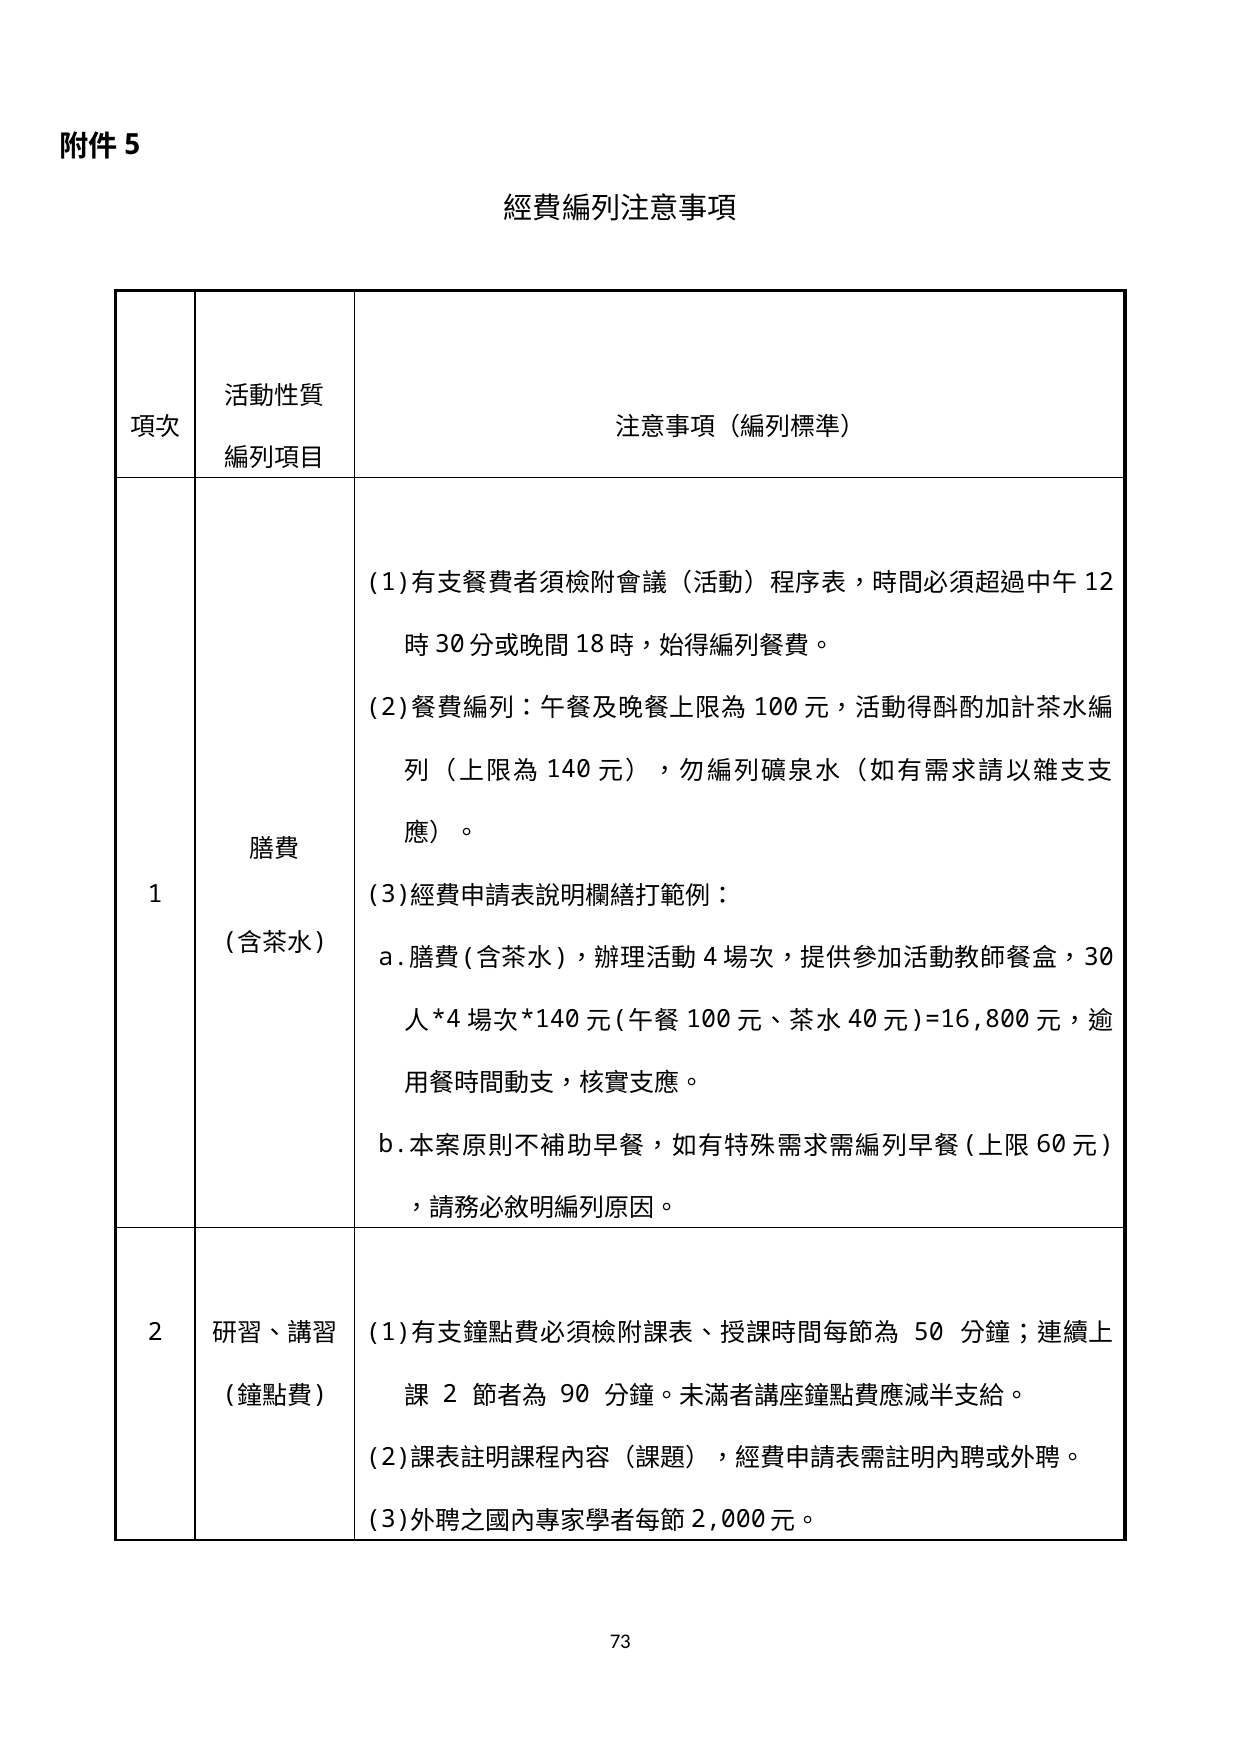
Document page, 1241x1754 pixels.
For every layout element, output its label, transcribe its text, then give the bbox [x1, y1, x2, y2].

table_header 注意事項（編列標準） [355, 292, 1123, 477]
table_header 活動性質 編列項目 [196, 292, 354, 477]
table_cell 1 [117, 478, 194, 1227]
table_cell 研習、講習 (鐘點費) [196, 1228, 354, 1539]
table_header 項次 [117, 292, 194, 477]
text 附件5 [59, 102, 1181, 164]
text 經費編列注意事項 [59, 164, 1181, 227]
table_cell 2 [117, 1228, 194, 1539]
table_cell 膳費 (含茶水) [196, 478, 354, 1227]
table_cell (1)有支餐費者須檢附會議（活動）程序表，時間必須超過中午12時30分或晚間18時，始得編列餐費。 (2)餐費編列：午餐及晚餐上限為100元，活動得酙酌加計茶水編列（上限為140元），勿編列礦泉水（如有需求請以雜支支應）。 (3)經費申請表說明欄繕打範例： a.膳費(含茶水)，辦理活動4場次，提供參加活動教師餐盒，30人*4場次*140元(午餐100元、茶水40元)=16,800元，逾用餐時間動支，核實支應。 b.本案原則不補助早餐，如有特殊需求需編列早餐(上限60元) ，請務必敘明編列原因。 [355, 478, 1123, 1227]
table_cell (1)有支鐘點費必須檢附課表、授課時間每節為 50 分鐘；連續上課 2 節者為 90 分鐘。未滿者講座鐘點費應減半支給。 (2)課表註明課程內容（課題），經費申請表需註明內聘或外聘。 (3)外聘之國內專家學者每節2,000元。 [355, 1228, 1123, 1539]
